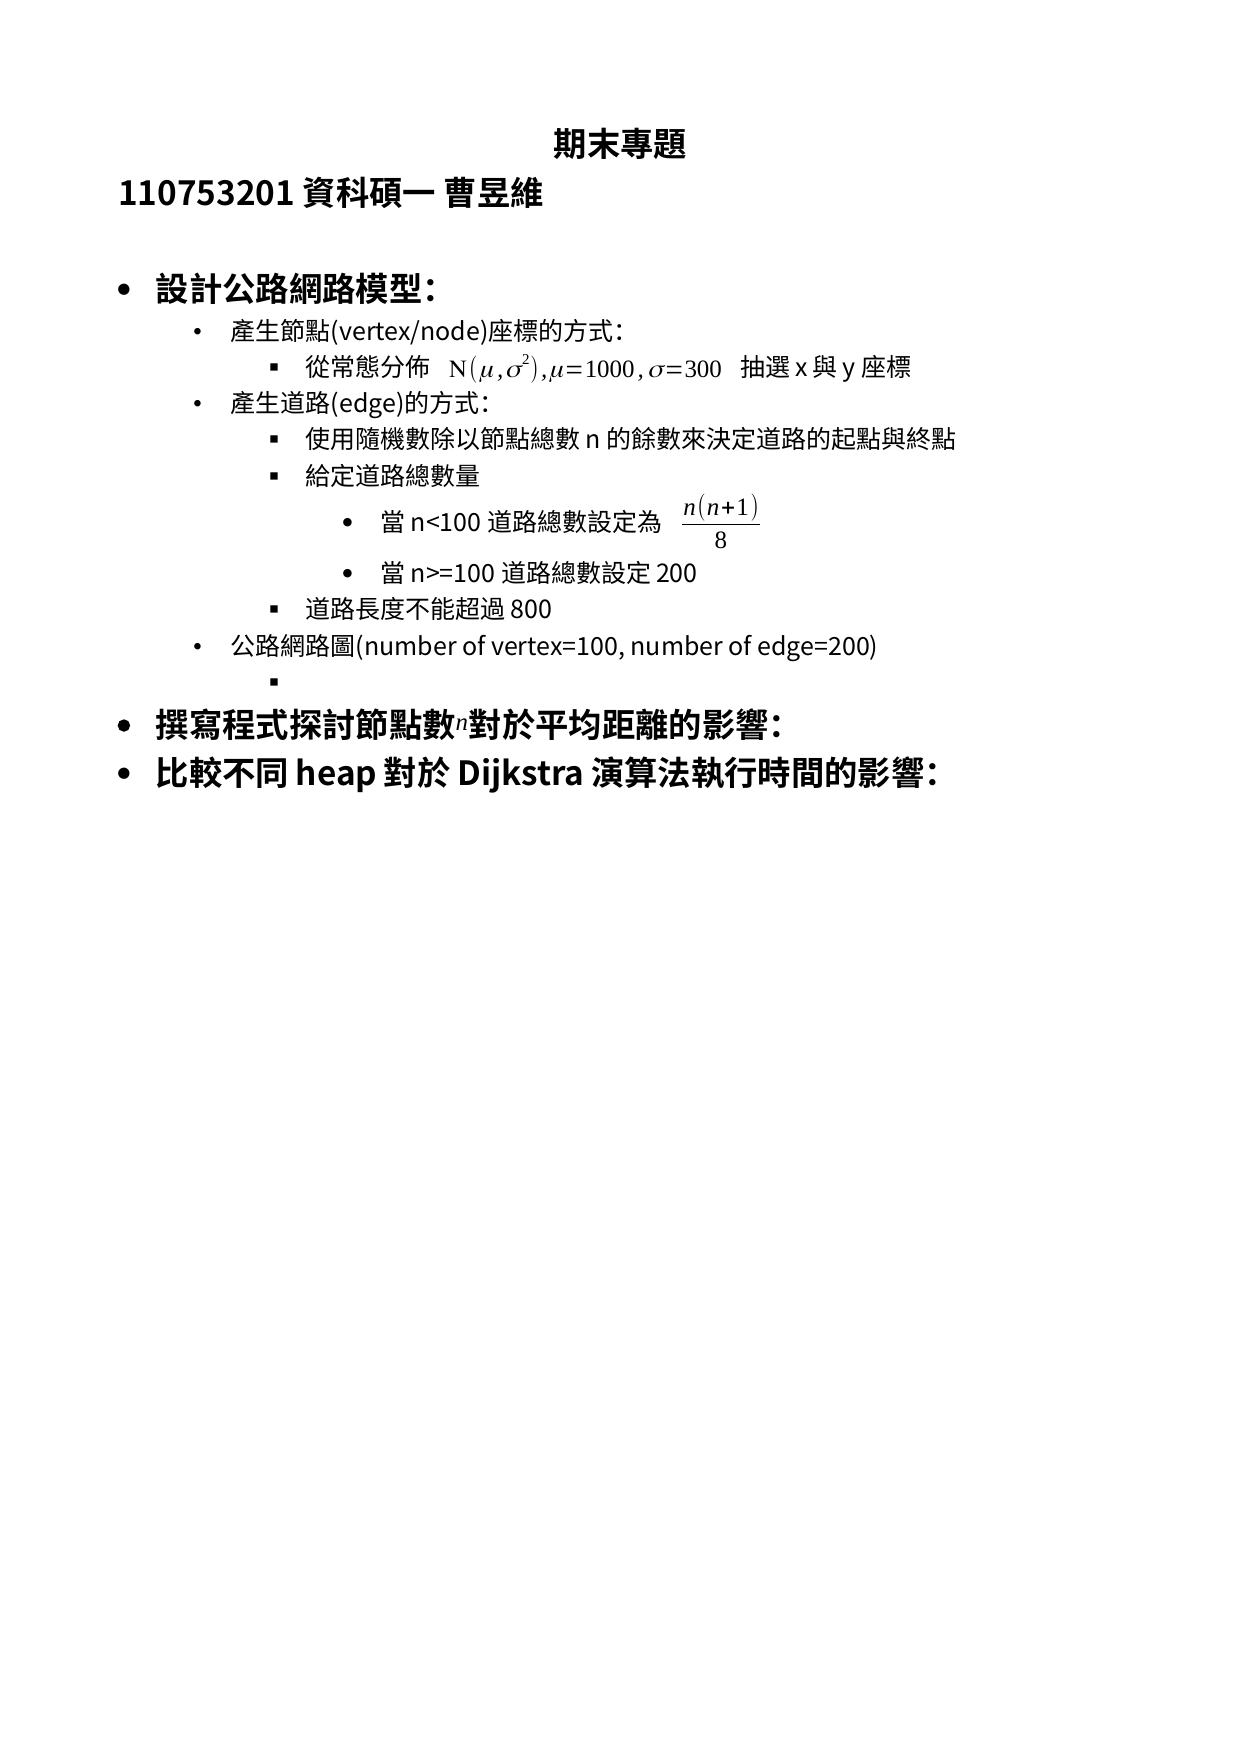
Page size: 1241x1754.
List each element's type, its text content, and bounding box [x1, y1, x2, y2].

text 期末專題 [118, 118, 1122, 166]
list 當n>=100 道路總數設定200 [343, 553, 1122, 590]
list 產生節點(vertex/node)座標的方式： [193, 311, 1122, 347]
list 從常態分佈抽選x與y座標 [268, 347, 1122, 383]
list 公路網路圖(number of vertex=100, number of edge=200) [193, 626, 1122, 662]
list 設計公路網路模型： [118, 263, 1122, 311]
list 比較不同heap對於Dijkstra演算法執行時間的影響： [118, 747, 1122, 795]
text 110753201 資科碩一 曹昱維 [118, 166, 1122, 214]
list 給定道路總數量 [268, 456, 1122, 492]
list 當n<100 道路總數設定為 [343, 492, 1122, 553]
list 撰寫程式探討節點數對於平均距離的影響： [118, 698, 1122, 747]
list 道路長度不能超過800 [268, 590, 1122, 626]
list 產生道路(edge)的方式： [193, 383, 1122, 420]
list 使用隨機數除以節點總數n的餘數來決定道路的起點與終點 [268, 420, 1122, 456]
